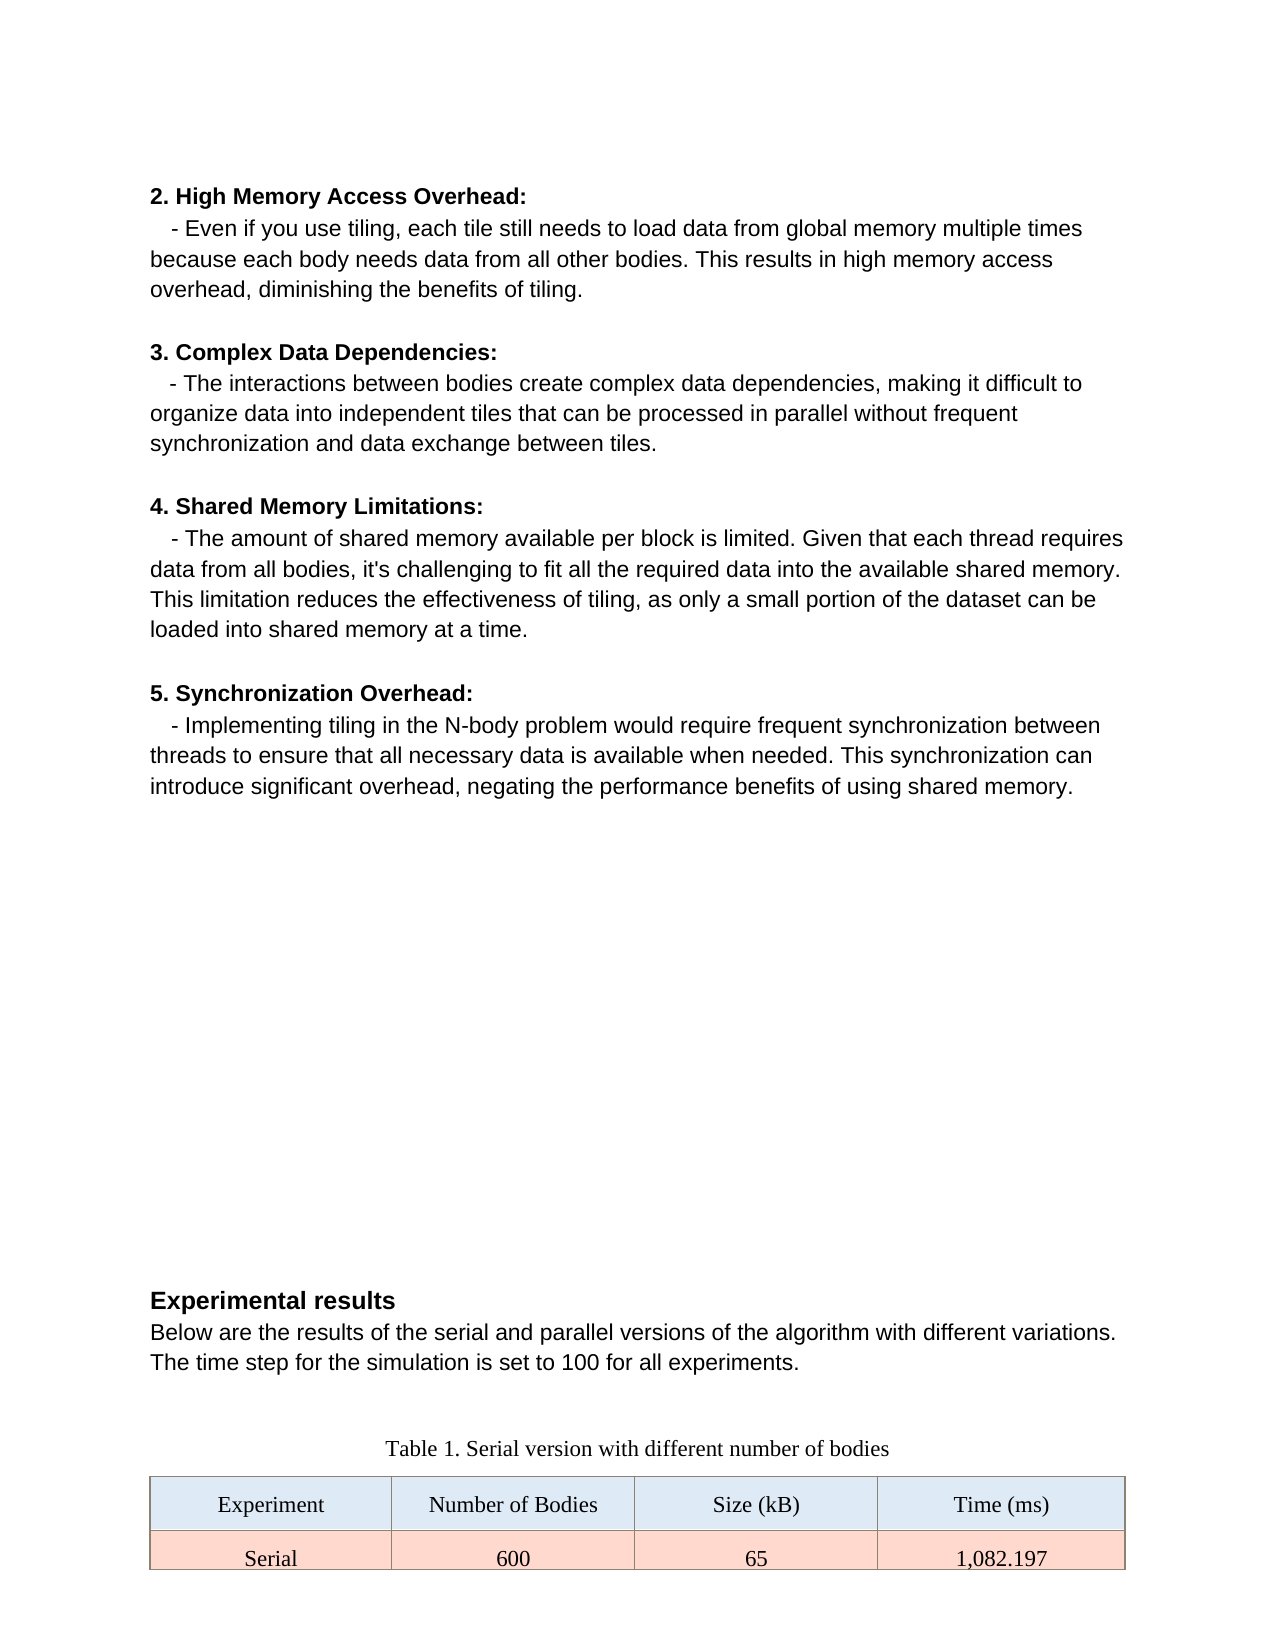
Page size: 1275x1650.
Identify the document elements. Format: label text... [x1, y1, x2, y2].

text - Even if you use tiling, each tile still needs to load data from global memory multiple times because each body needs data from all other bodies. This results in high memory access overhead, diminishing the benefits of tiling. [150, 213, 1125, 302]
table_header Number of Bodies [392, 1477, 634, 1529]
table_header Experiment [151, 1477, 391, 1529]
table_cell 1,082.197 [878, 1531, 1124, 1569]
text 4. Shared Memory Limitations: [150, 493, 1125, 519]
text Below are the results of the serial and parallel versions of the algorithm with different variations. The time step for the simulation is set to 100 for all experiments. [150, 1319, 1125, 1376]
table_cell 65 [635, 1531, 877, 1569]
text - The amount of shared memory available per block is limited. Given that each thread requires data from all bodies, it's challenging to fit all the required data into the available shared memory. This limitation reduces the effectiveness of tiling, as only a small portion of the dataset can be loaded into shared memory at a time. [150, 523, 1125, 643]
table_cell 600 [392, 1531, 634, 1569]
text 5. Synchronization Overhead: [150, 679, 1125, 706]
table_header Time (ms) [878, 1477, 1124, 1529]
text - Implementing tiling in the N-body problem would require frequent synchronization between threads to ensure that all necessary data is available when needed. This synchronization can introduce significant overhead, negating the performance benefits of using shared memory. [150, 710, 1125, 799]
text 3. Complex Data Dependencies: [150, 339, 1125, 366]
table_cell Serial [151, 1531, 391, 1569]
text Experimental results [150, 1286, 1125, 1315]
text 2. High Memory Access Overhead: [150, 183, 1125, 209]
text Table 1. Serial version with different number of bodies [150, 1435, 1125, 1461]
table_header Size (kB) [635, 1477, 877, 1529]
text - The interactions between bodies create complex data dependencies, making it difficult to organize data into independent tiles that can be processed in parallel without frequent synchronization and data exchange between tiles. [150, 369, 1125, 456]
